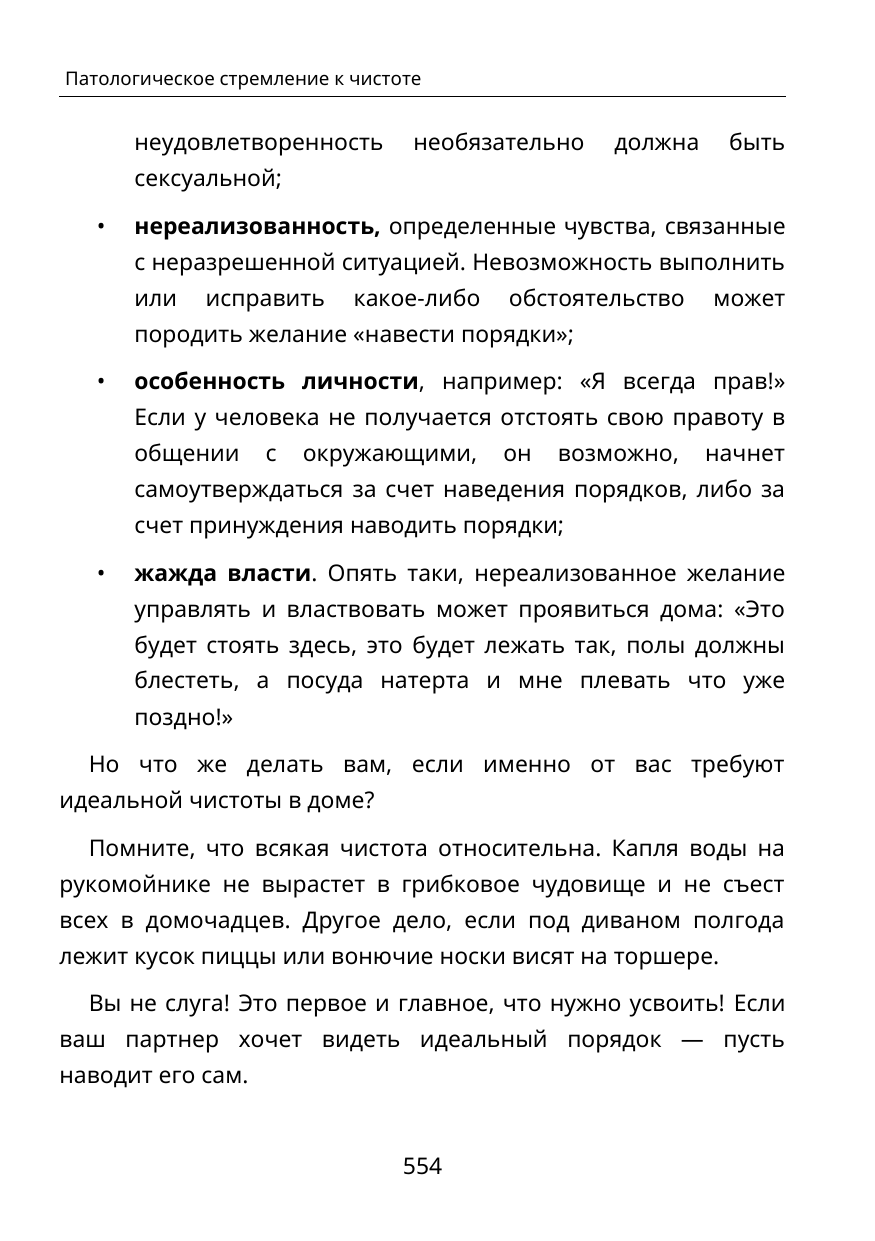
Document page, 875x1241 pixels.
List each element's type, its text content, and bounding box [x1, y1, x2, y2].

text Вы не слуга! Это первое и главное, что нужно усвоить! Если ваш партнер хочет видеть идеальный порядок — пусть наводит его сам. [59, 987, 786, 1090]
text Помните, что всякая чистота относительна. Капля воды на рукомойнике не вырастет в грибковое чудовище и не съест всех в домочадцев. Другое дело, если под диваном полгода лежит кусок пиццы или вонючие носки висят на торшере. [59, 832, 786, 971]
list особенность личности, например: «Я всегда прав!» Если у человека не получается отстоять свою правоту в общении с окружающими, он возможно, начнет самоутверждаться за счет наведения порядков, либо за счет принуждения наводить порядки; [97, 365, 786, 540]
text Но что же делать вам, если именно от вас требуют идеальной чистоты в доме? [59, 748, 786, 815]
list жажда власти. Опять таки, нереализованное желание управлять и властвовать может проявиться дома: «Это будет стоять здесь, это будет лежать так, полы должны блестеть, а посуда натерта и мне плевать что уже поздно!» [97, 557, 786, 732]
list неудовлетворенность необязательно должна быть сексуальной; [97, 126, 786, 193]
list нереализованность, определенные чувства, связанные с неразрешенной ситуацией. Невозможность выполнить или исправить какое-либо обстоятельство может породить желание «навести порядки»; [97, 210, 786, 349]
